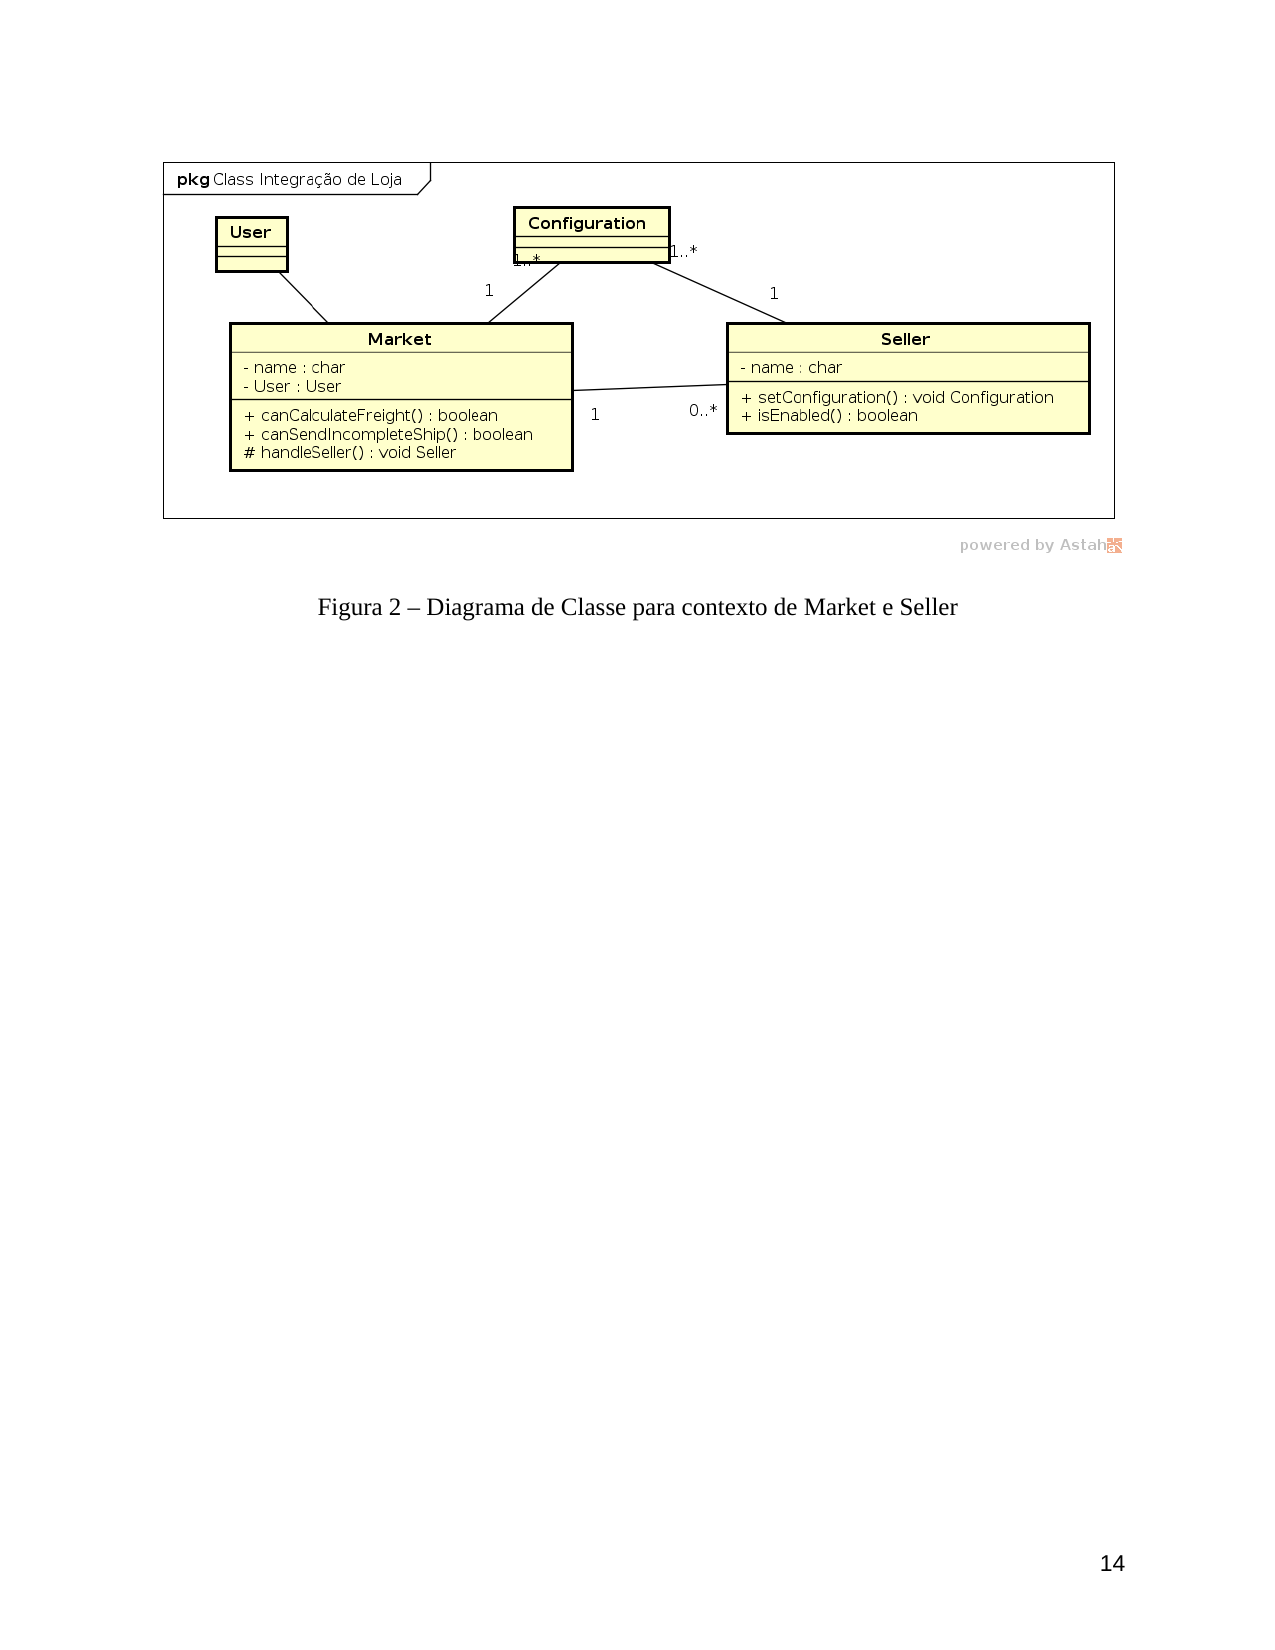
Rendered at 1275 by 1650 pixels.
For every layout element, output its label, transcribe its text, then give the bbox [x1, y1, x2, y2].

text Figura 2 – Diagrama de Classe para contexto de Market e Seller [150, 593, 1125, 621]
picture [150, 150, 1125, 557]
